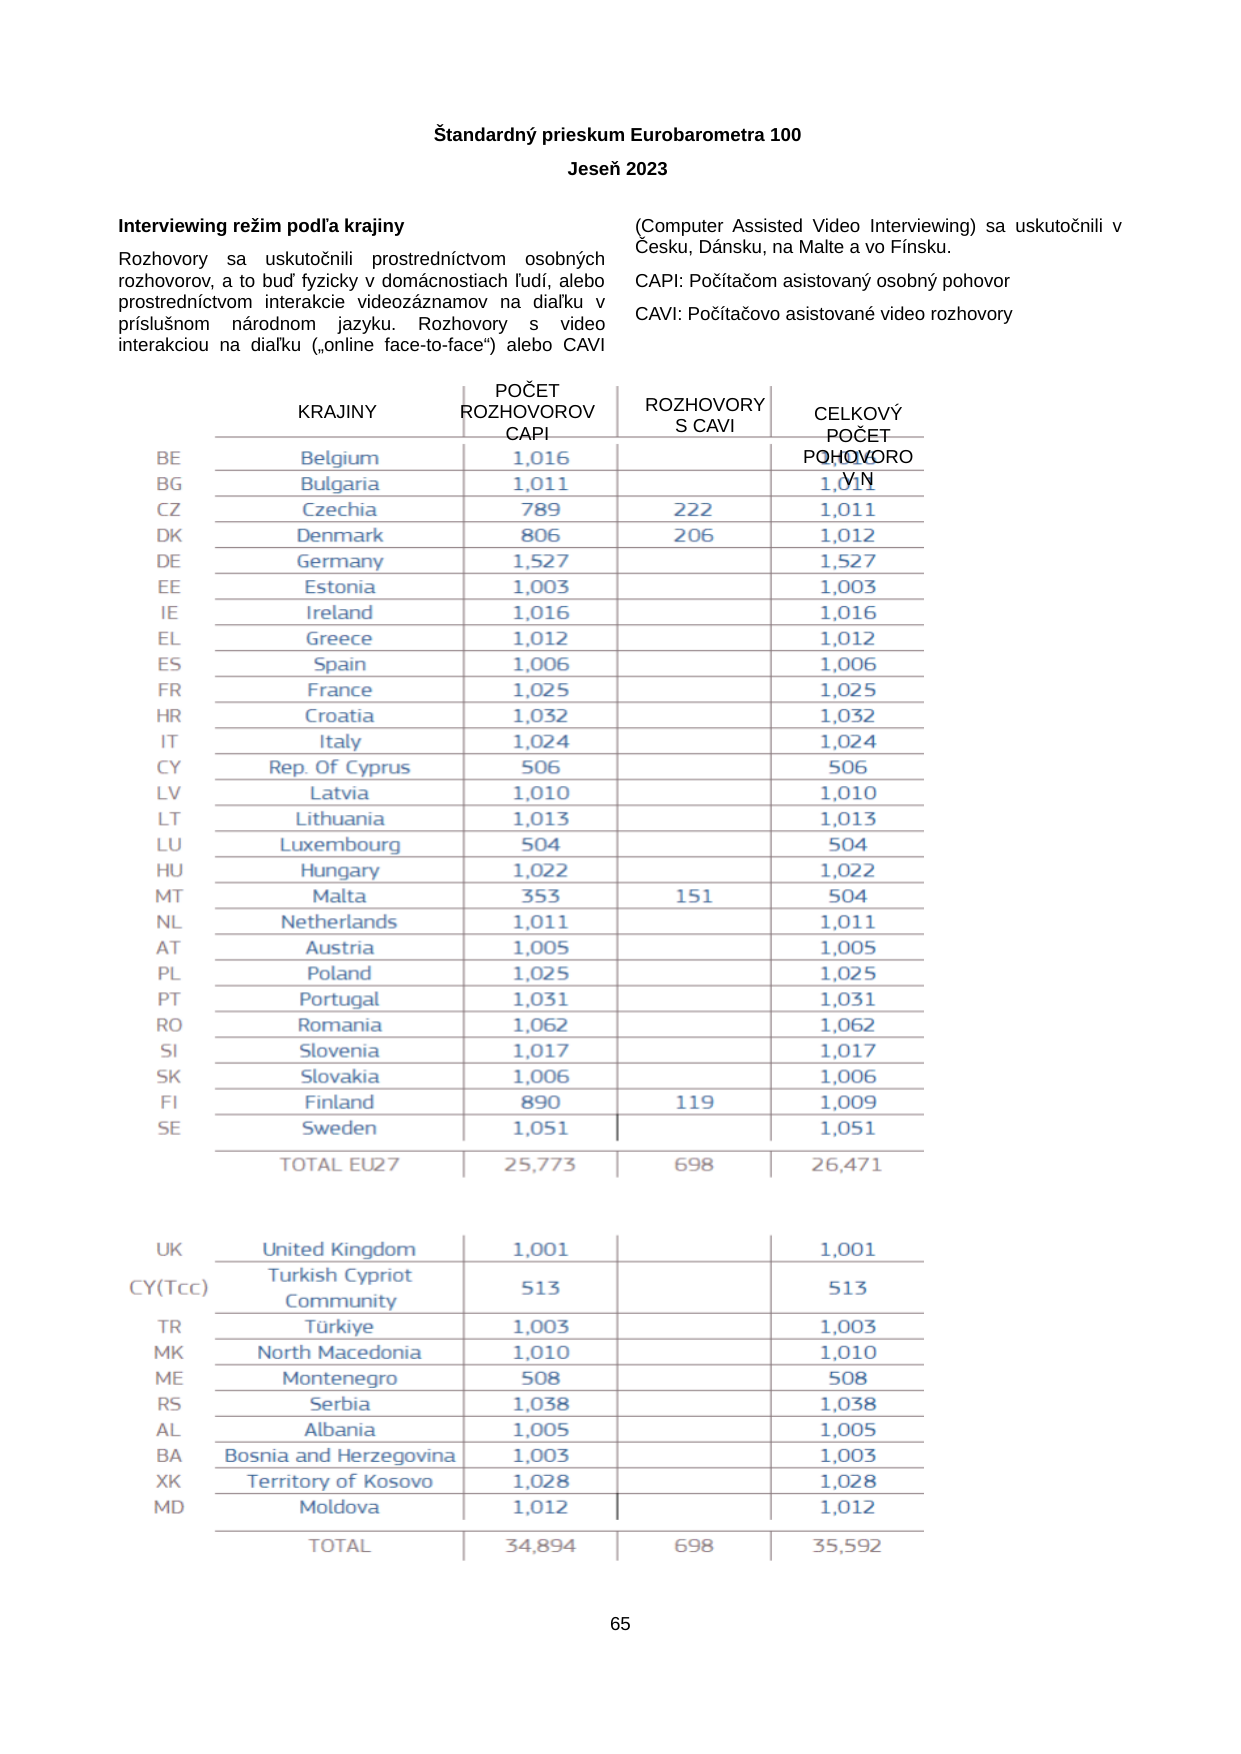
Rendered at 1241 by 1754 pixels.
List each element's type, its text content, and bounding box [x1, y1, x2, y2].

text Rozhovory sa uskutočnili prostredníctvom osobných rozhovorov, a to buď fyzicky v domácnostiach ľudí, alebo prostredníctvom interakcie videozáznamov na diaľku v príslušnom národnom jazyku. Rozhovory s video interakciou na diaľku („online face-to-face“) alebo CAVI [118, 248, 605, 356]
picture [126, 385, 924, 1565]
text CAVI: Počítačovo asistované video rozhovory [635, 303, 1122, 324]
text CAPI: Počítačom asistovaný osobný pohovor [635, 269, 1122, 291]
picture [510, 385, 519, 396]
text (Computer Assisted Video Interviewing) sa uskutočnili v Česku, Dánsku, na Malte a vo Fínsku. [635, 214, 1122, 258]
text Interviewing režim podľa krajiny [118, 214, 605, 236]
